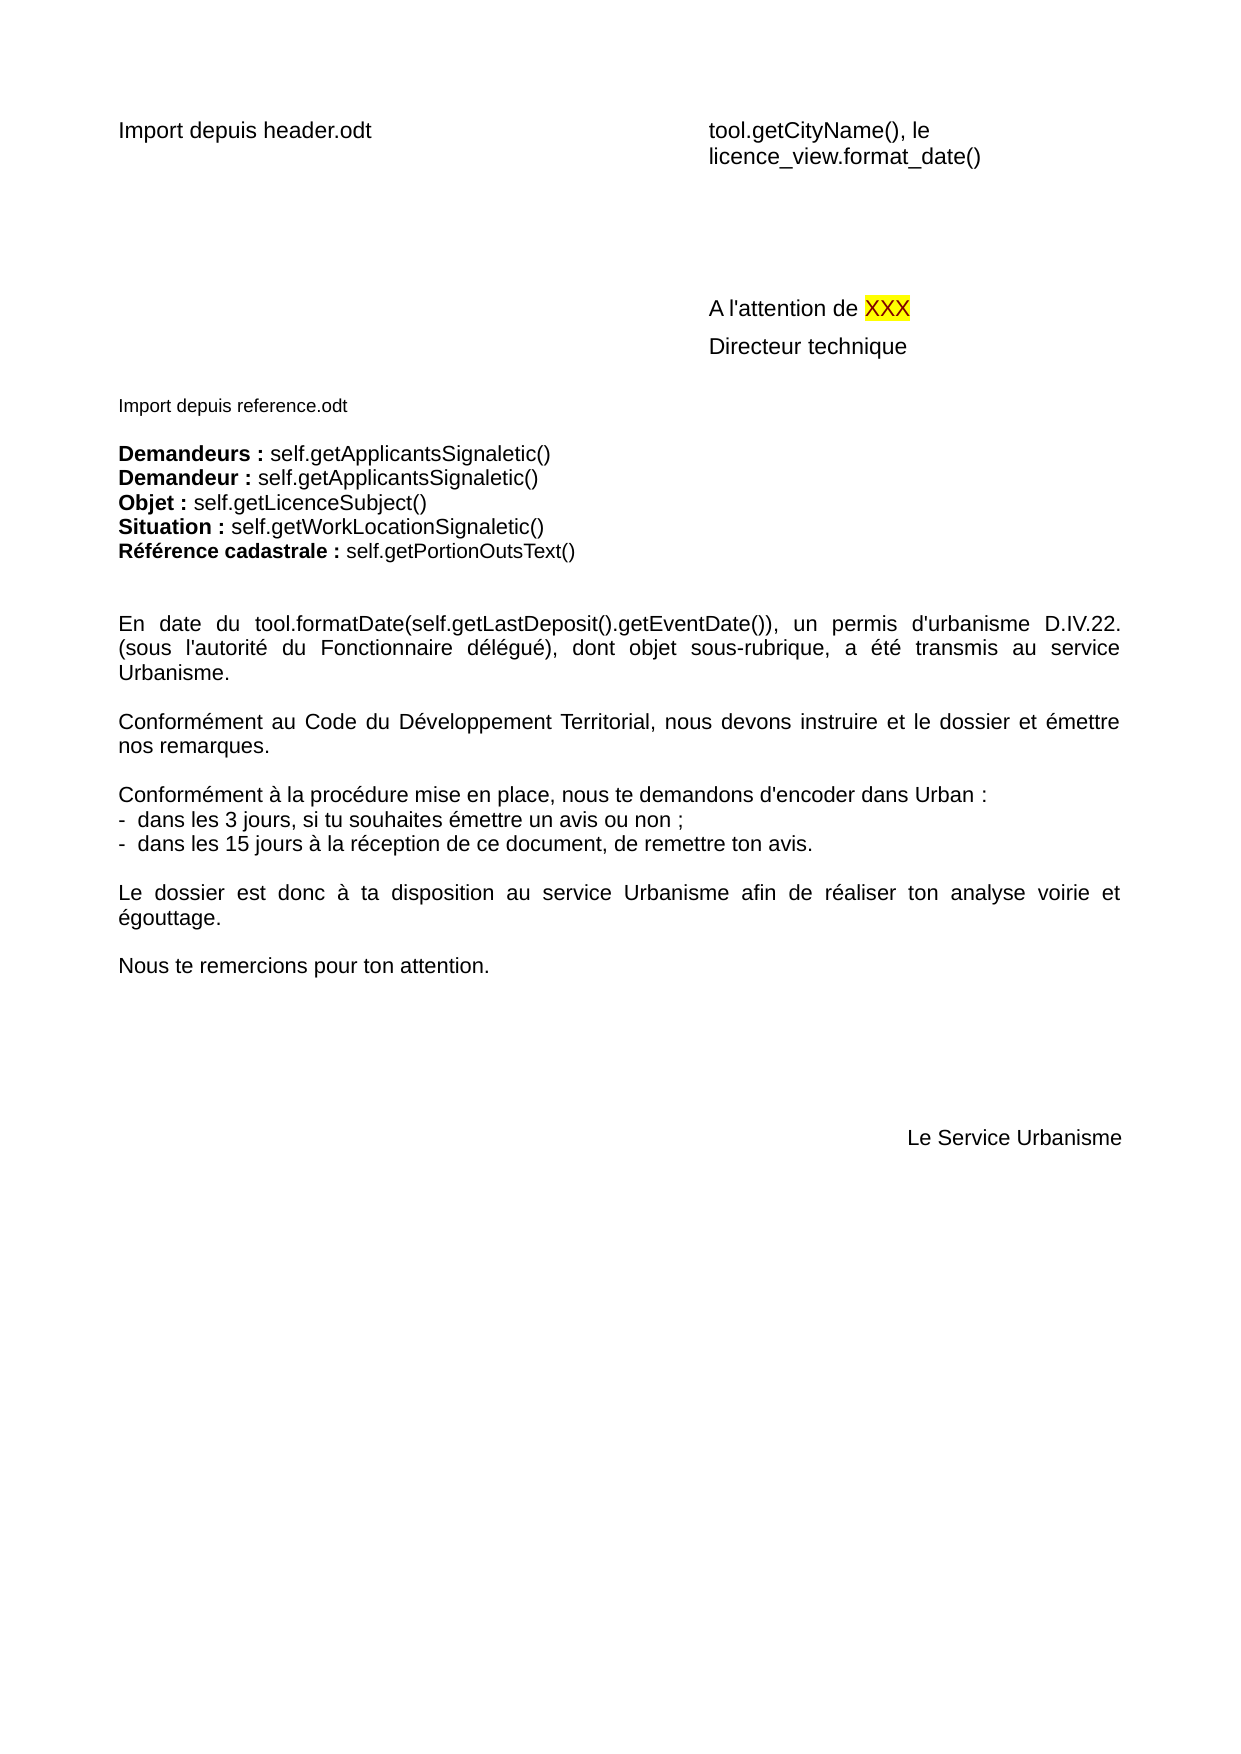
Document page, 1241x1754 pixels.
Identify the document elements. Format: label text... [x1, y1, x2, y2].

text Nous te remercions pour ton attention. [118, 954, 1122, 979]
text Import depuis reference.odt [118, 396, 1122, 417]
text Référence cadastrale : self.getPortionOutsText() [118, 539, 1122, 562]
table_header Import depuis header.odt [118, 118, 708, 371]
text Situation : self.getWorkLocationSignaletic() [118, 515, 1122, 539]
text Conformément à la procédure mise en place, nous te demandons d'encoder dans Urban : [118, 783, 1122, 807]
text Conformément au Code du Développement Territorial, nous devons instruire et le dossier et émettre nos remarques. [118, 709, 1122, 758]
text Le dossier est donc à ta disposition au service Urbanisme afin de réaliser ton analyse voirie et égouttage. [118, 881, 1122, 930]
text En date du tool.formatDate(self.getLastDeposit().getEventDate()), un permis d'urbanisme D.IV.22. (sous l'autorité du Fonctionnaire délégué), dont objet sous-rubrique, a été transmis au service Urbanisme. [118, 611, 1122, 685]
text Demandeur : self.getApplicantsSignaletic() [118, 466, 1122, 490]
text - dans les 15 jours à la réception de ce document, de remettre ton avis. [118, 832, 1122, 856]
text Objet : self.getLicenceSubject() [118, 490, 1122, 515]
text Demandeurs : self.getApplicantsSignaletic() [118, 441, 1122, 466]
table_header tool.getCityName(), le licence_view.format_date() A l'attention de XXX Directeur technique [709, 118, 1123, 371]
text - dans les 3 jours, si tu souhaites émettre un avis ou non ; [118, 807, 1122, 832]
text Le Service Urbanisme [118, 1126, 1122, 1150]
